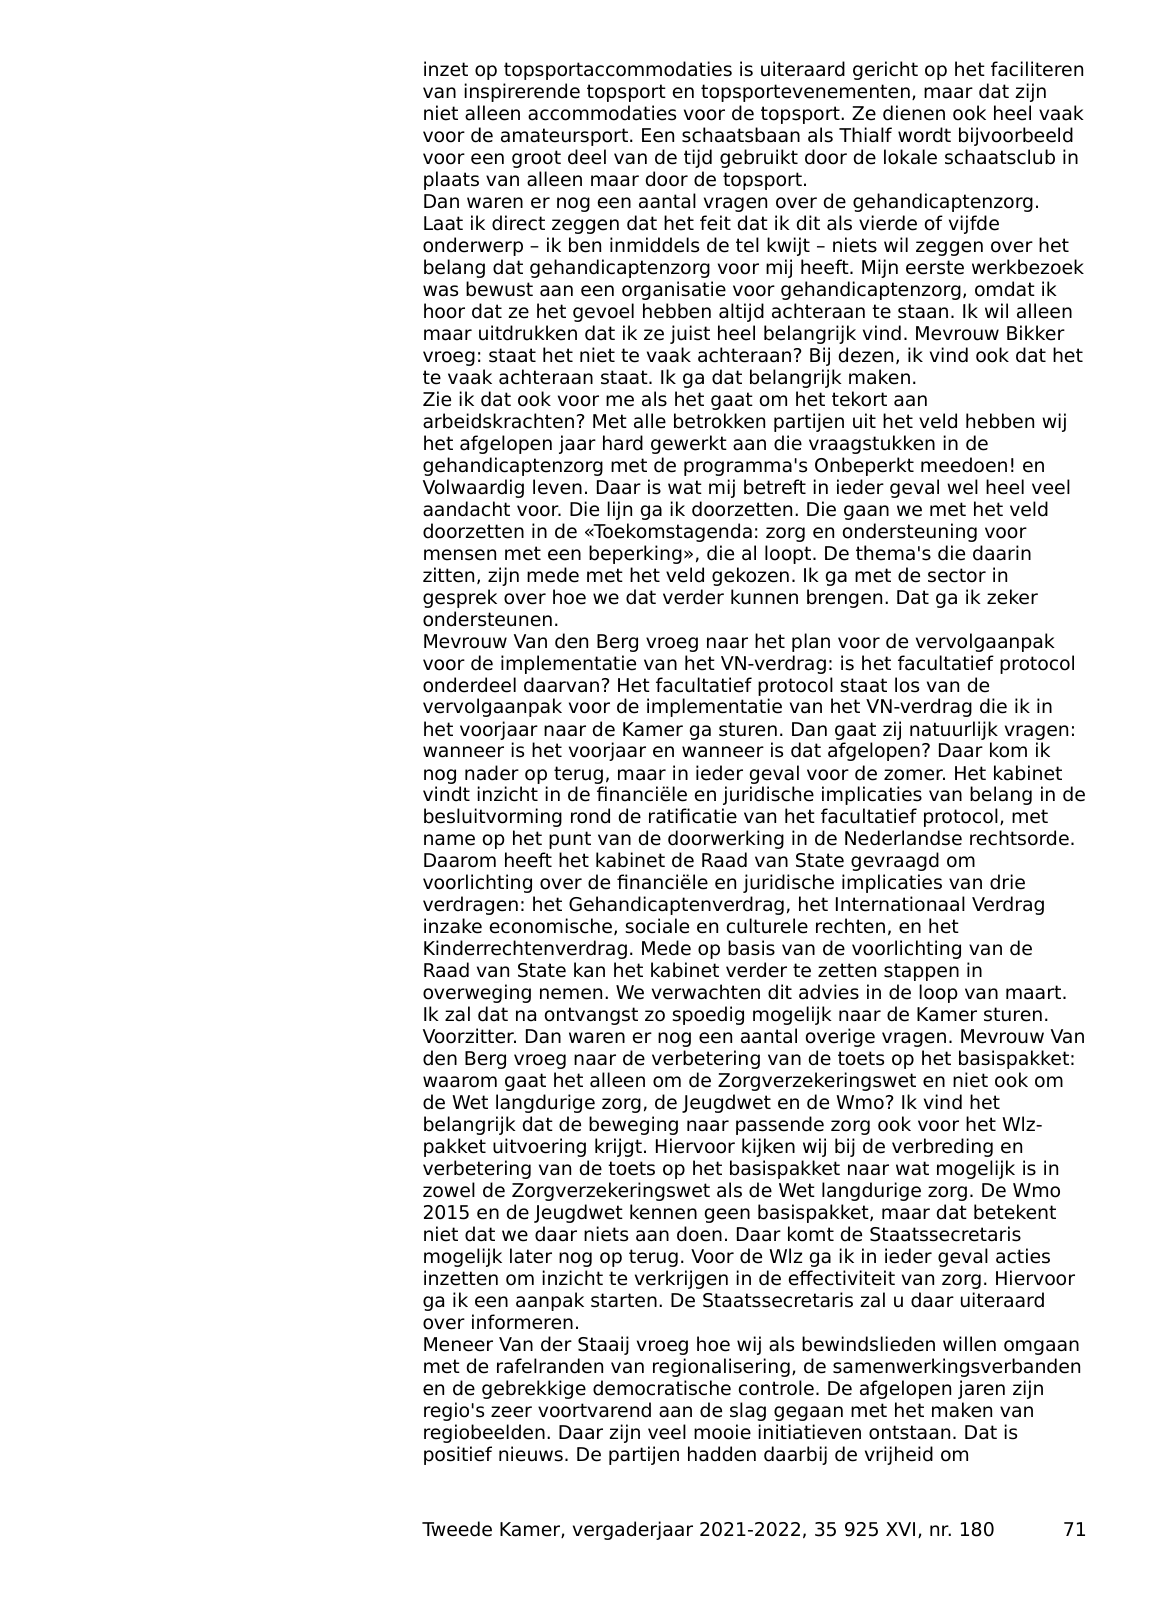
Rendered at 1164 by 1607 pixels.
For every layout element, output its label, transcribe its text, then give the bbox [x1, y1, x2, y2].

text Mevrouw Van den Berg vroeg naar het plan voor de vervolgaanpak voor de implementatie van het VN-verdrag: is het facultatief protocol onderdeel daarvan? Het facultatief protocol staat los van de vervolgaanpak voor de implementatie van het VN-verdrag die ik in het voorjaar naar de Kamer ga sturen. Dan gaat zij natuurlijk vragen: wanneer is het voorjaar en wanneer is dat afgelopen? Daar kom ik nog nader op terug, maar in ieder geval voor de zomer. Het kabinet vindt inzicht in de financiële en juridische implicaties van belang in de besluitvorming rond de ratificatie van het facultatief protocol, met name op het punt van de doorwerking in de Nederlandse rechtsorde. Daarom heeft het kabinet de Raad van State gevraagd om voorlichting over de financiële en juridische implicaties van drie verdragen: het Gehandicaptenverdrag, het Internationaal Verdrag inzake economische, sociale en culturele rechten, en het Kinderrechtenverdrag. Mede op basis van de voorlichting van de Raad van State kan het kabinet verder te zetten stappen in overweging nemen. We verwachten dit advies in de loop van maart. Ik zal dat na ontvangst zo spoedig mogelijk naar de Kamer sturen. [422, 631, 1087, 1026]
text Voorzitter. Dan waren er nog een aantal overige vragen. Mevrouw Van den Berg vroeg naar de verbetering van de toets op het basispakket: waarom gaat het alleen om de Zorgverzekeringswet en niet ook om de Wet langdurige zorg, de Jeugdwet en de Wmo? Ik vind het belangrijk dat de beweging naar passende zorg ook voor het Wlz-pakket uitvoering krijgt. Hiervoor kijken wij bij de verbreding en verbetering van de toets op het basispakket naar wat mogelijk is in zowel de Zorgverzekeringswet als de Wet langdurige zorg. De Wmo 2015 en de Jeugdwet kennen geen basispakket, maar dat betekent niet dat we daar niets aan doen. Daar komt de Staatssecretaris mogelijk later nog op terug. Voor de Wlz ga ik in ieder geval acties inzetten om inzicht te verkrijgen in de effectiviteit van zorg. Hiervoor ga ik een aanpak starten. De Staatssecretaris zal u daar uiteraard over informeren. [422, 1026, 1087, 1334]
text Zie ik dat ook voor me als het gaat om het tekort aan arbeidskrachten? Met alle betrokken partijen uit het veld hebben wij het afgelopen jaar hard gewerkt aan die vraagstukken in de gehandicaptenzorg met de programma's Onbeperkt meedoen! en Volwaardig leven. Daar is wat mij betreft in ieder geval wel heel veel aandacht voor. Die lijn ga ik doorzetten. Die gaan we met het veld doorzetten in de «Toekomstagenda: zorg en ondersteuning voor mensen met een beperking», die al loopt. De thema's die daarin zitten, zijn mede met het veld gekozen. Ik ga met de sector in gesprek over hoe we dat verder kunnen brengen. Dat ga ik zeker ondersteunen. [422, 389, 1087, 631]
text inzet op topsportaccommodaties is uiteraard gericht op het faciliteren van inspirerende topsport en topsportevenementen, maar dat zijn niet alleen accommodaties voor de topsport. Ze dienen ook heel vaak voor de amateursport. Een schaatsbaan als Thialf wordt bijvoorbeeld voor een groot deel van de tijd gebruikt door de lokale schaatsclub in plaats van alleen maar door de topsport. [422, 59, 1087, 191]
text Meneer Van der Staaij vroeg hoe wij als bewindslieden willen omgaan met de rafelranden van regionalisering, de samenwerkingsverbanden en de gebrekkige democratische controle. De afgelopen jaren zijn regio's zeer voortvarend aan de slag gegaan met het maken van regiobeelden. Daar zijn veel mooie initiatieven ontstaan. Dat is positief nieuws. De partijen hadden daarbij de vrijheid om [422, 1334, 1087, 1466]
text Dan waren er nog een aantal vragen over de gehandicaptenzorg. Laat ik direct zeggen dat het feit dat ik dit als vierde of vijfde onderwerp – ik ben inmiddels de tel kwijt – niets wil zeggen over het belang dat gehandicaptenzorg voor mij heeft. Mijn eerste werkbezoek was bewust aan een organisatie voor gehandicaptenzorg, omdat ik hoor dat ze het gevoel hebben altijd achteraan te staan. Ik wil alleen maar uitdrukken dat ik ze juist heel belangrijk vind. Mevrouw Bikker vroeg: staat het niet te vaak achteraan? Bij dezen, ik vind ook dat het te vaak achteraan staat. Ik ga dat belangrijk maken. [422, 191, 1087, 389]
